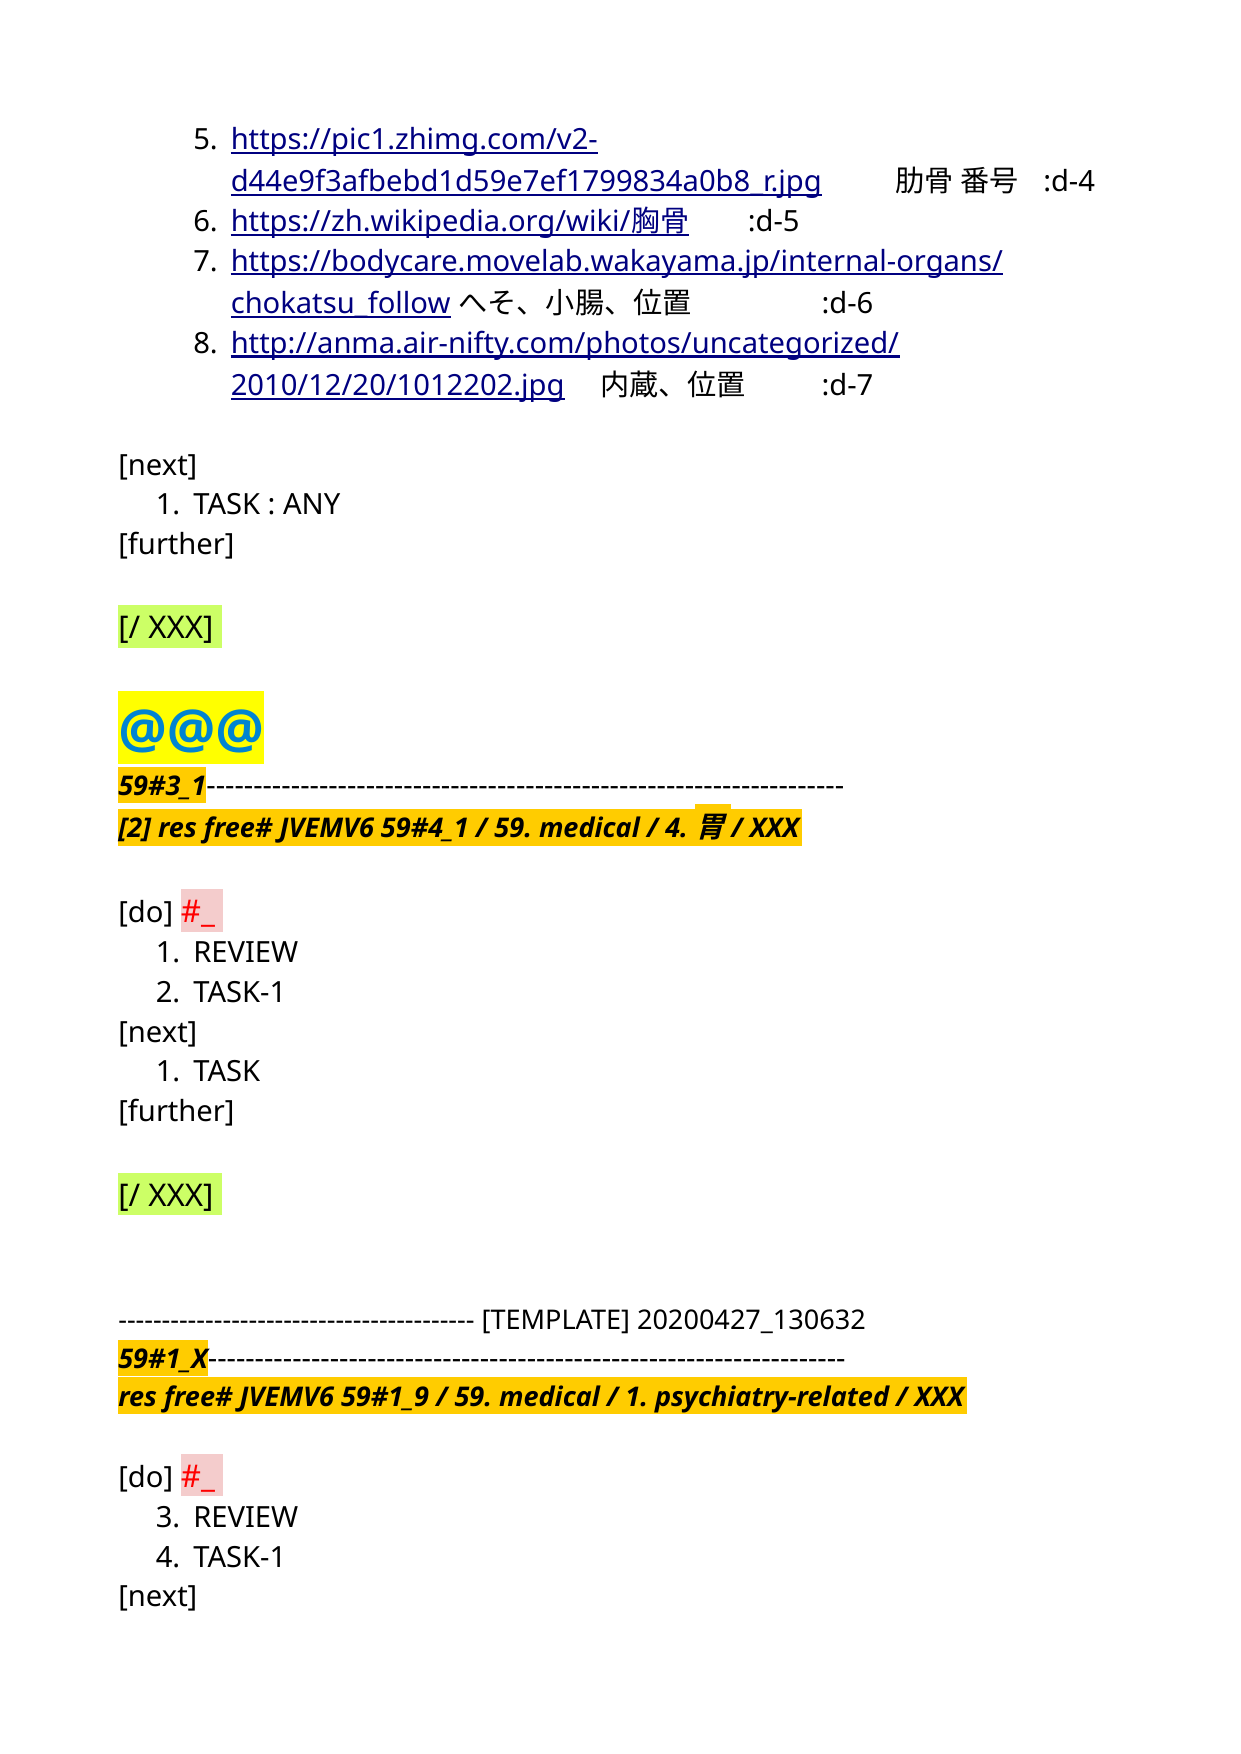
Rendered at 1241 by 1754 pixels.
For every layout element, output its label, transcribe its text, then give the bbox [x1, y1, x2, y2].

text [next] [118, 1576, 1122, 1615]
list REVIEW [156, 932, 1122, 971]
list TASK : ANY [156, 483, 1122, 523]
text [further] [118, 523, 1122, 563]
text [further] [118, 1090, 1122, 1130]
list REVIEW [156, 1496, 1122, 1536]
list TASK [156, 1051, 1122, 1090]
list TASK-1 [156, 1536, 1122, 1576]
text [2] res free# JVEMV6 59#4_1 / 59. medical / 4. 胃 / XXX [118, 804, 1122, 846]
text ----------------------------------------- [TEMPLATE] 20200427_130632 [118, 1300, 1122, 1337]
text [/ XXX] [118, 1130, 1122, 1215]
text [/ XXX] [118, 563, 1122, 648]
text [do] #_ [118, 889, 1122, 932]
text [do] #_ [118, 1453, 1122, 1496]
text res free# JVEMV6 59#1_9 / 59. medical / 1. psychiatry-related / XXX [118, 1377, 1122, 1414]
text 59#3_1-------------------------------------------------------------------- [118, 764, 1122, 804]
list https://zh.wikipedia.org/wiki/胸骨 :d-5 [193, 200, 1122, 240]
text @@@ [118, 691, 1122, 764]
text [next] [118, 1011, 1122, 1051]
list TASK-1 [156, 971, 1122, 1011]
list https://bodycare.movelab.wakayama.jp/internal-organs/chokatsu_follow へそ、小腸、位置 :d-6 [193, 240, 1122, 322]
list http://anma.air-nifty.com/photos/uncategorized/2010/12/20/1012202.jpg 内蔵、位置 :d-7 [193, 322, 1122, 404]
text 59#1_X-------------------------------------------------------------------- [118, 1337, 1122, 1377]
text [next] [118, 444, 1122, 483]
list https://pic1.zhimg.com/v2-d44e9f3afbebd1d59e7ef1799834a0b8_r.jpg 肋骨 番号 :d-4 [193, 118, 1122, 200]
